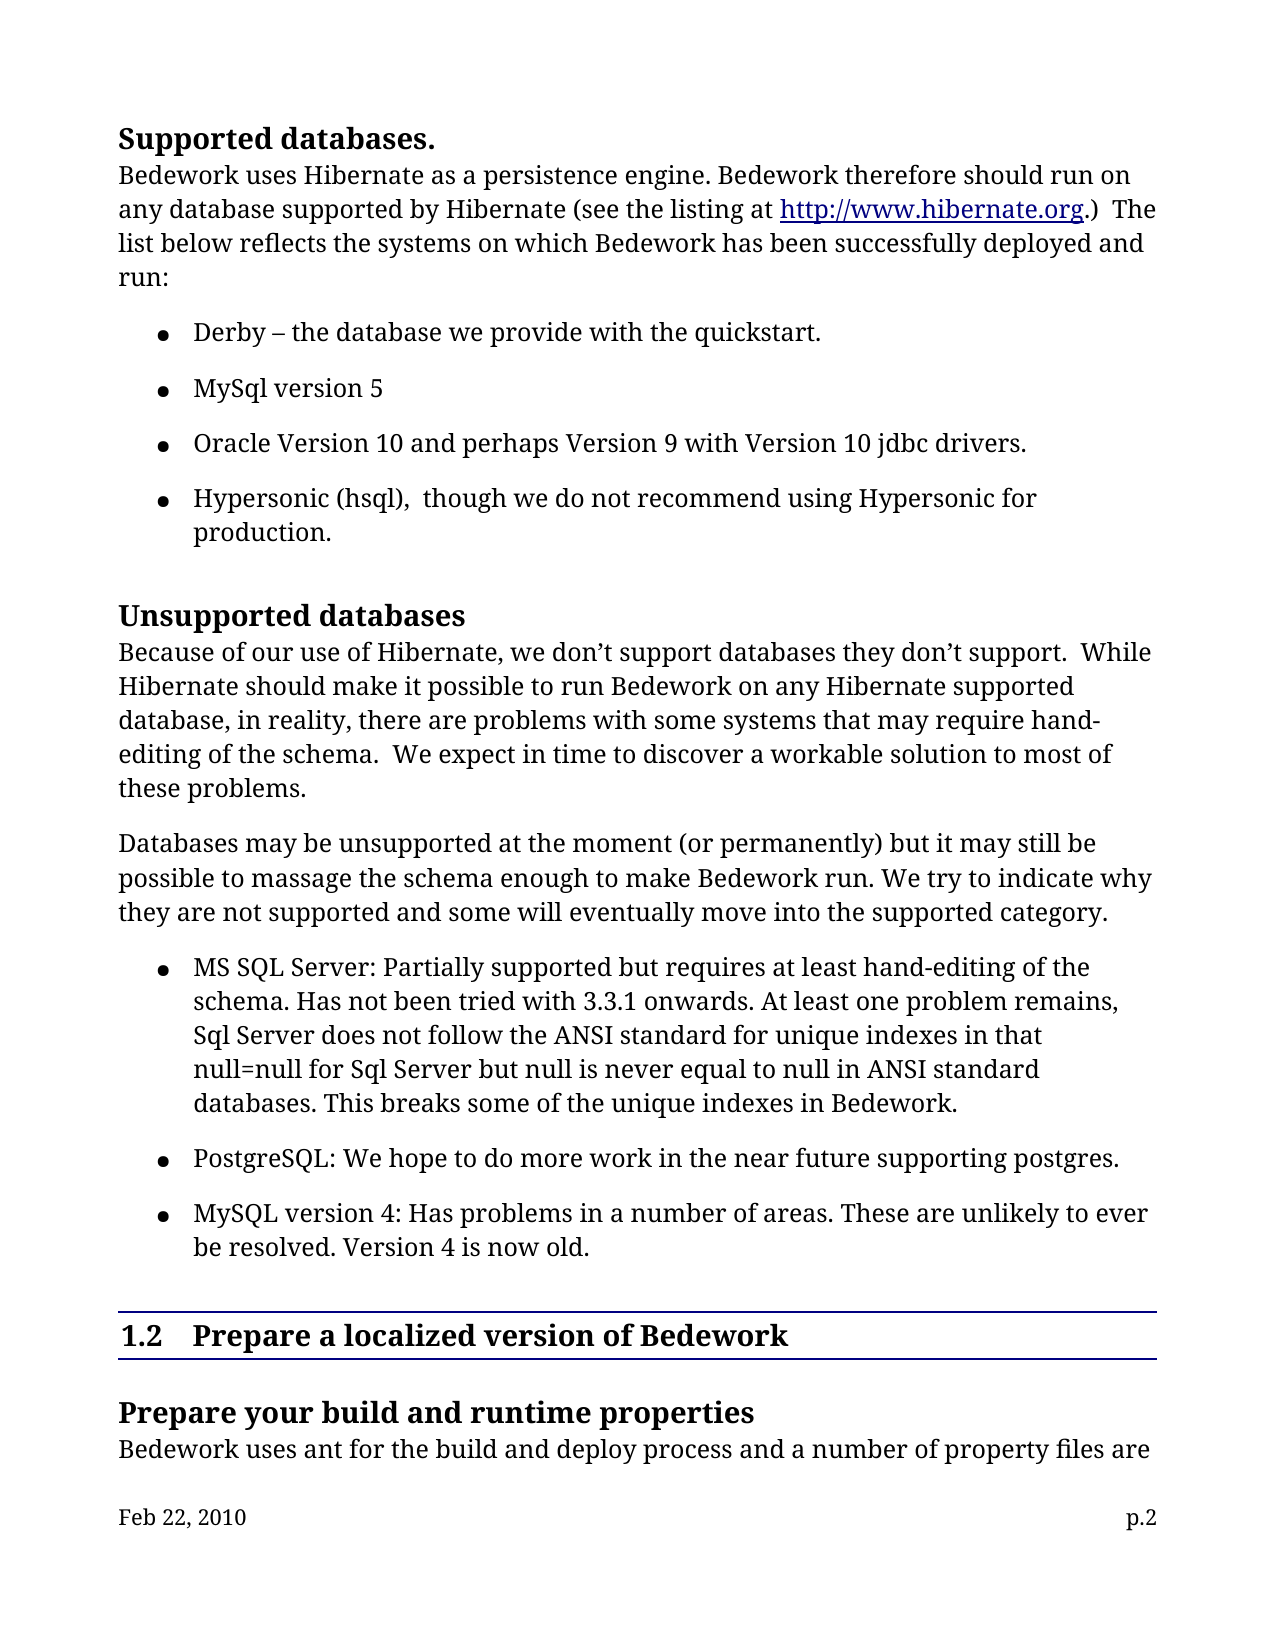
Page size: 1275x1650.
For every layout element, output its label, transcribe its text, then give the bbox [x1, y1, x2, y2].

list MySql version 5 [156, 370, 1157, 404]
subtitle Supported databases. [118, 118, 1157, 158]
subtitle Unsupported databases [118, 595, 1157, 635]
list MySQL version 4: Has problems in a number of areas. These are unlikely to ever be resolved. Version 4 is now old. [156, 1196, 1157, 1264]
list Derby – the database we provide with the quickstart. [156, 315, 1157, 349]
text Databases may be unsupported at the moment (or permanently) but it may still be possible to massage the schema enough to make Bedework run. We try to indicate why they are not supported and some will eventually move into the supported category. [118, 826, 1157, 928]
list Hypersonic (hsql), though we do not recommend using Hypersonic for production. [156, 480, 1157, 548]
list MS SQL Server: Partially supported but requires at least hand-editing of the schema. Has not been tried with 3.3.1 onwards. At least one problem remains, Sql Server does not follow the ANSI standard for unique indexes in that null=null for Sql Server but null is never equal to null in ANSI standard databases. This breaks some of the unique indexes in Bedework. [156, 949, 1157, 1120]
text Bedework uses ant for the build and deploy process and a number of property files are [118, 1432, 1157, 1466]
subtitle Prepare your build and runtime properties [118, 1392, 1157, 1432]
text Bedework uses Hibernate as a persistence engine. Bedework therefore should run on any database supported by Hibernate (see the listing at http://www.hibernate.org.) The list below reflects the systems on which Bedework has been successfully deployed and run: [118, 158, 1157, 294]
text Because of our use of Hibernate, we don’t support databases they don’t support. While Hibernate should make it possible to run Bedework on any Hibernate supported database, in reality, there are problems with some systems that may require hand-editing of the schema. We expect in time to discover a workable solution to most of these problems. [118, 635, 1157, 805]
list Oracle Version 10 and perhaps Version 9 with Version 10 jdbc drivers. [156, 425, 1157, 459]
subtitle Prepare a localized version of Bedework [118, 1313, 1157, 1358]
list PostgreSQL: We hope to do more work in the near future supporting postgres. [156, 1141, 1157, 1175]
